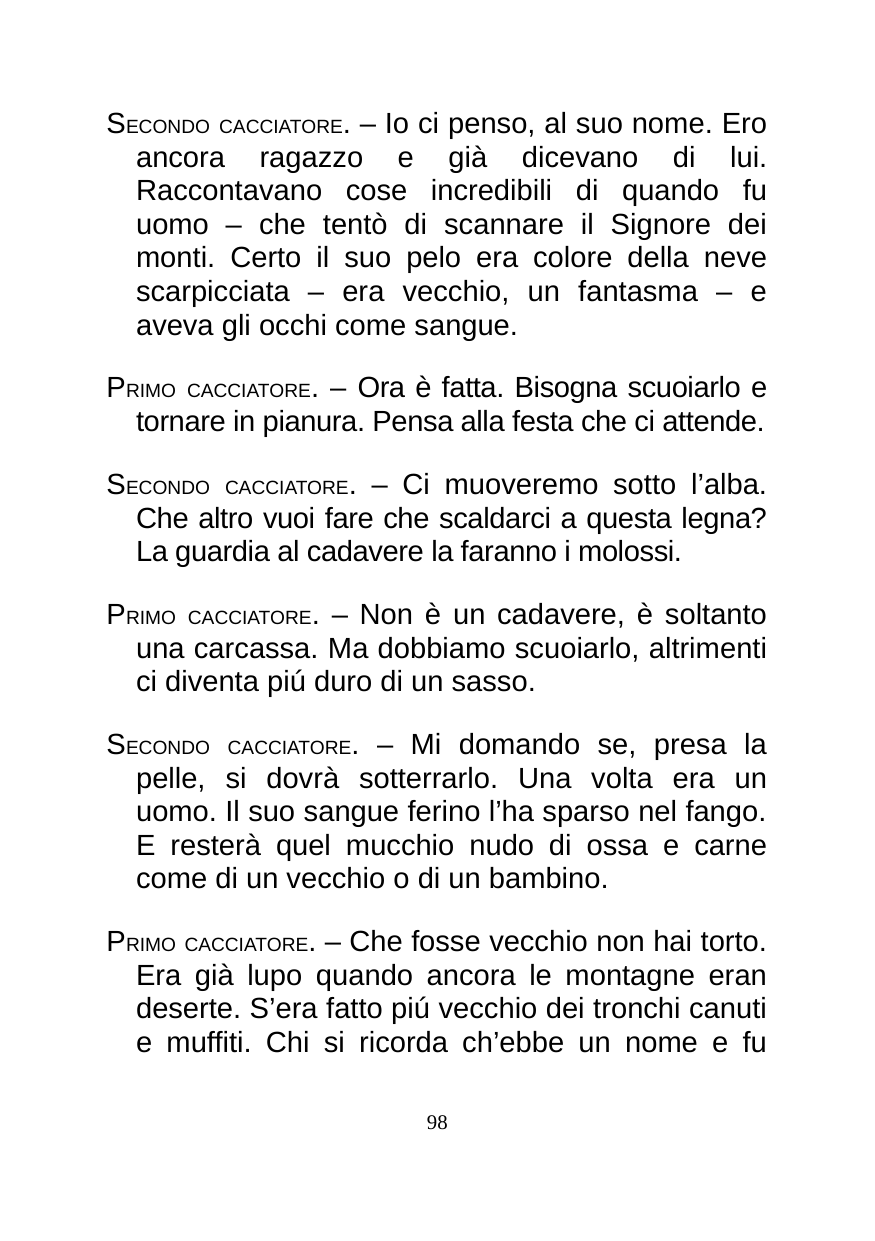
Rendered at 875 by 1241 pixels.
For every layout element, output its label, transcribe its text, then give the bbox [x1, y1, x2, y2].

text Secondo cacciatore. – Io ci penso, al suo nome. Ero ancora ragazzo e già dicevano di lui. Raccontavano cose incredibili di quando fu uomo – che tentò di scannare il Signore dei monti. Certo il suo pelo era colore della neve scarpicciata – era vecchio, un fantasma – e aveva gli occhi come sangue. [106, 106, 768, 341]
text Secondo cacciatore. – Ci muoveremo sotto l’alba. Che altro vuoi fare che scaldarci a questa legna? La guardia al cadavere la faranno i molossi. [106, 467, 768, 568]
text Secondo cacciatore. – Mi domando se, presa la pelle, si dovrà sotterrarlo. Una volta era un uomo. Il suo sangue ferino l’ha sparso nel fango. E resterà quel mucchio nudo di ossa e carne come di un vecchio o di un bambino. [106, 727, 768, 895]
text Primo cacciatore. – Ora è fatta. Bisogna scuoiarlo e tornare in pianura. Pensa alla festa che ci attende. [106, 371, 768, 438]
text Primo cacciatore. – Che fosse vecchio non hai torto. Era già lupo quando ancora le montagne eran deserte. S’era fatto piú vecchio dei tronchi canuti e muffiti. Chi si ricorda ch’ebbe un nome e fu [106, 924, 768, 1059]
text Primo cacciatore. – Non è un cadavere, è soltanto una carcassa. Ma dobbiamo scuoiarlo, altrimenti ci diventa piú duro di un sasso. [106, 597, 768, 698]
